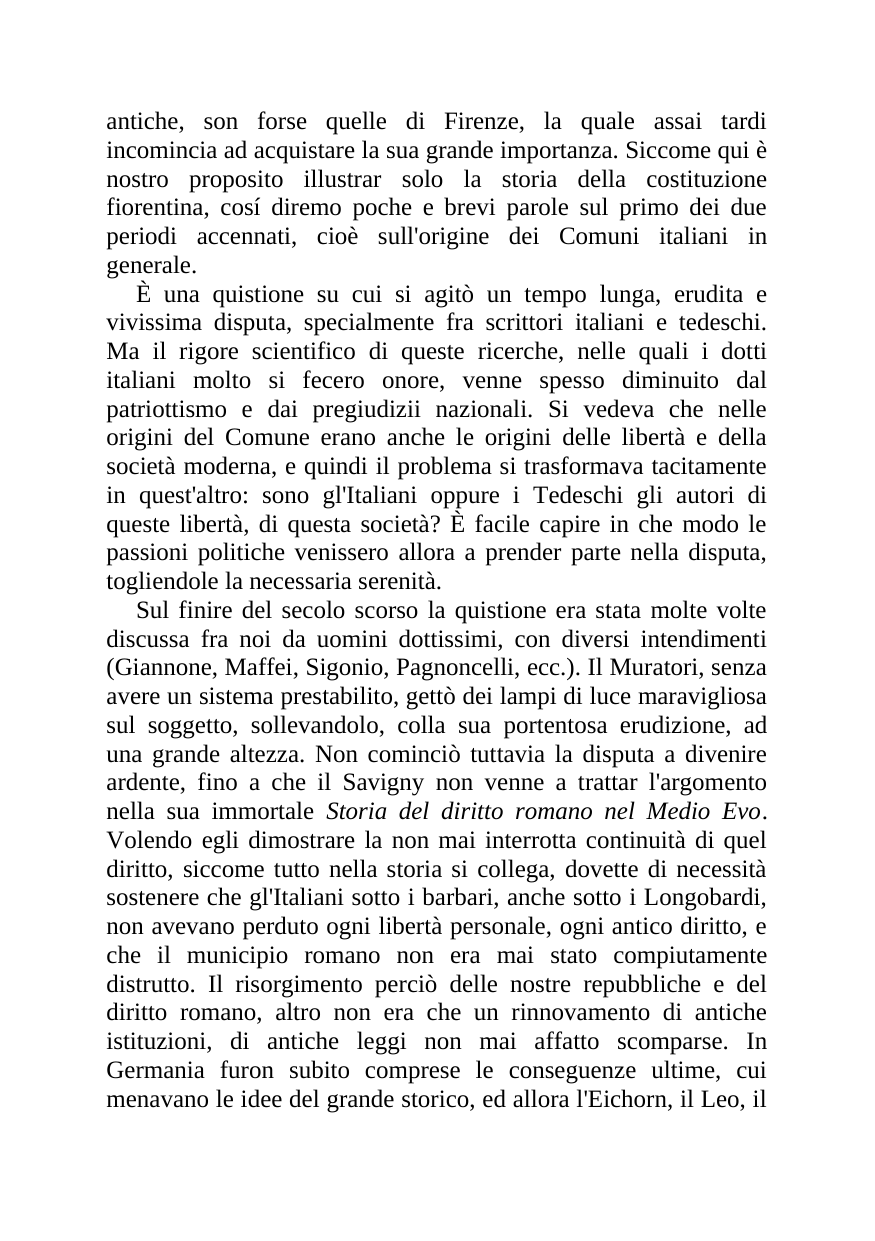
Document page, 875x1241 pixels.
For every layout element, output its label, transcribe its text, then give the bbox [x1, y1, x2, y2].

text Sul finire del secolo scorso la quistione era stata molte volte discussa fra noi da uomini dottissimi, con diversi intendimenti (Giannone, Maffei, Sigonio, Pagnoncelli, ecc.). Il Muratori, senza avere un sistema prestabilito, gettò dei lampi di luce maravigliosa sul soggetto, sollevandolo, colla sua portentosa erudizione, ad una grande altezza. Non cominciò tuttavia la disputa a divenire ardente, fino a che il Savigny non venne a trattar l'argomento nella sua immortale Storia del diritto romano nel Medio Evo. Volendo egli dimostrare la non mai interrotta continuità di quel diritto, siccome tutto nella storia si collega, dovette di necessità sostenere che gl'Italiani sotto i barbari, anche sotto i Longobardi, non avevano perduto ogni libertà personale, ogni antico diritto, e che il municipio romano non era mai stato compiutamente distrutto. Il risorgimento perciò delle nostre repubbliche e del diritto romano, altro non era che un rinnovamento di antiche istituzioni, di antiche leggi non mai affatto scomparse. In Germania furon subito comprese le conseguenze ultime, cui menavano le idee del grande storico, ed allora l'Eichorn, il Leo, il [106, 595, 768, 1112]
text È una quistione su cui si agitò un tempo lunga, erudita e vivissima disputa, specialmente fra scrittori italiani e tedeschi. Ma il rigore scientifico di queste ricerche, nelle quali i dotti italiani molto si fecero onore, venne spesso diminuito dal patriottismo e dai pregiudizii nazionali. Si vedeva che nelle origini del Comune erano anche le origini delle libertà e della società moderna, e quindi il problema si trasformava tacitamente in quest'altro: sono gl'Italiani oppure i Tedeschi gli autori di queste libertà, di questa società? È facile capire in che modo le passioni politiche venissero allora a prender parte nella disputa, togliendole la necessaria serenità. [106, 279, 768, 595]
text antiche, son forse quelle di Firenze, la quale assai tardi incomincia ad acquistare la sua grande importanza. Siccome qui è nostro proposito illustrar solo la storia della costituzione fiorentina, cosí diremo poche e brevi parole sul primo dei due periodi accennati, cioè sull'origine dei Comuni italiani in generale. [106, 106, 768, 279]
